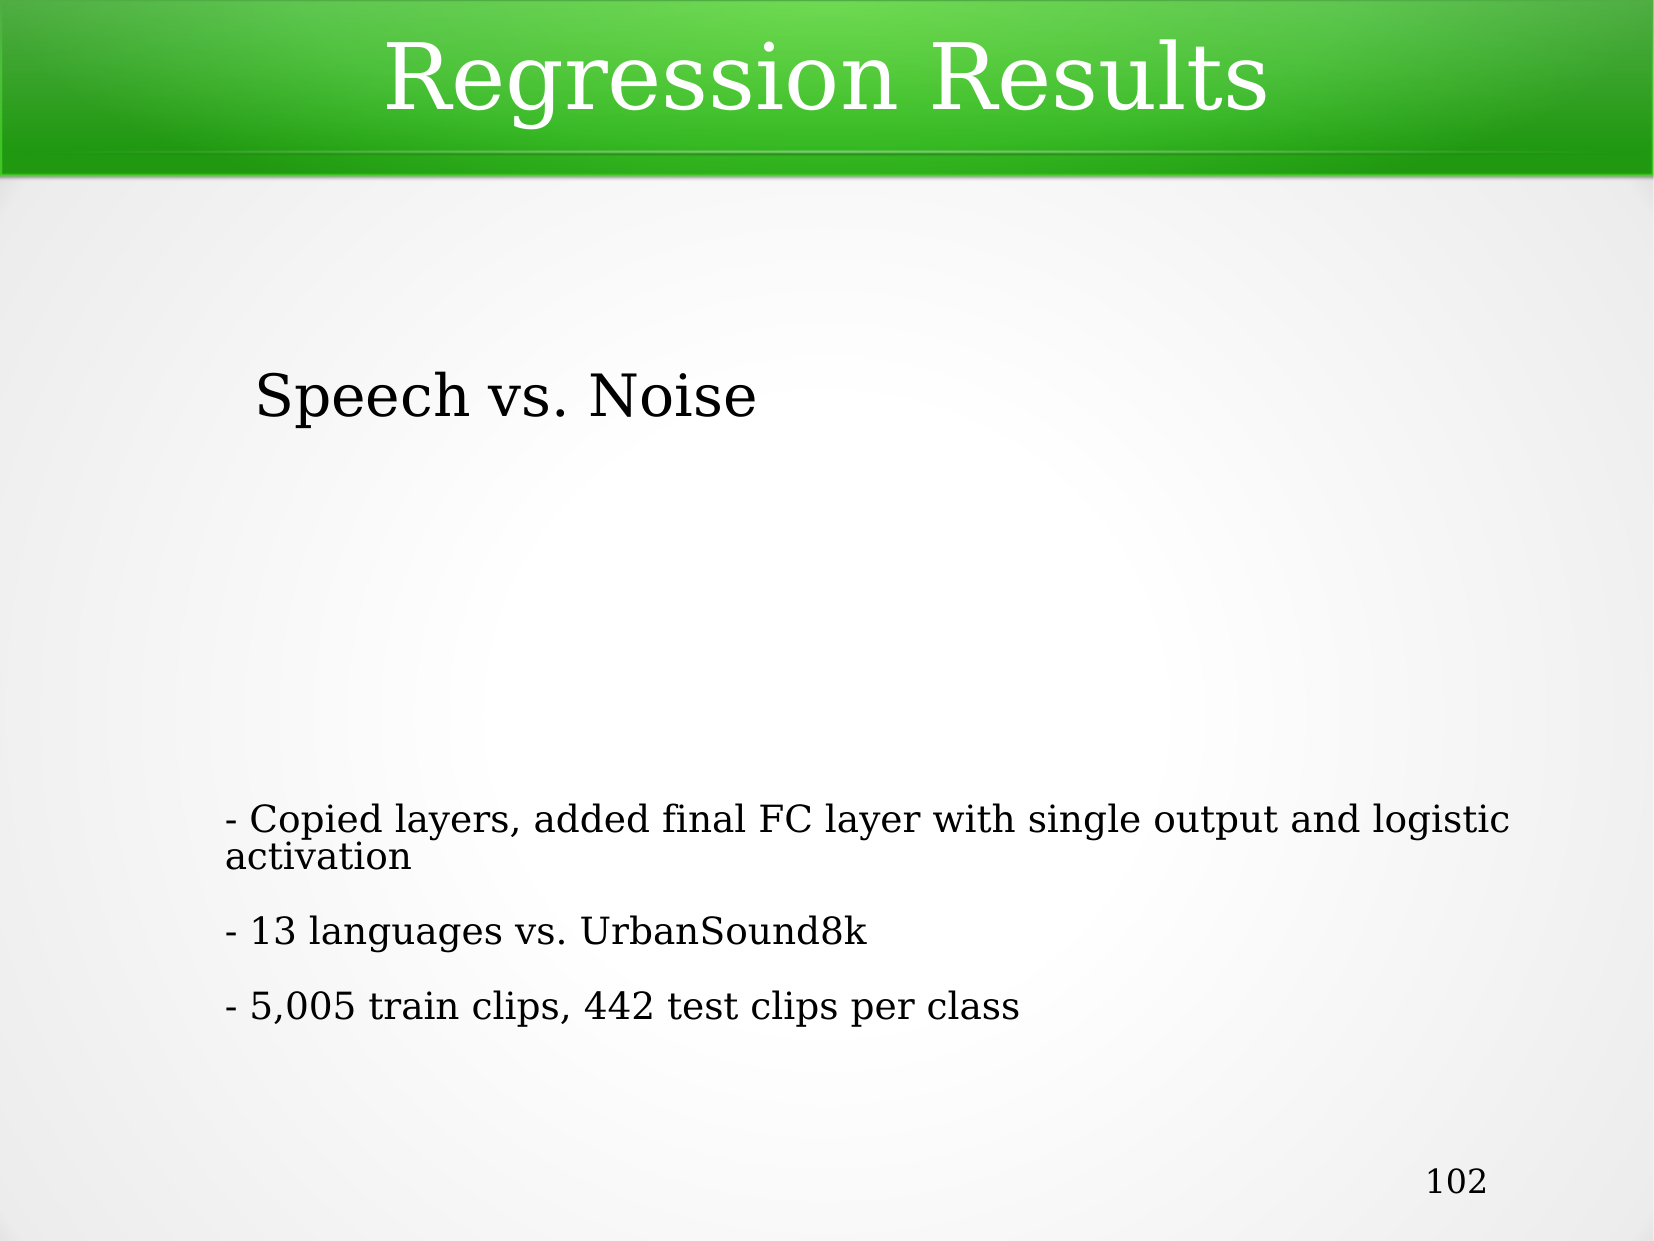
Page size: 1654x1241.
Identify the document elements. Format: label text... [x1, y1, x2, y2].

text_box - Copied layers, added final FC layer with single output and logistic activation - 13 languages vs. UrbanSound8k - 5,005 train clips, 442 test clips per class [210, 795, 1591, 1110]
text_box Speech vs. Noise [239, 362, 825, 436]
picture [0, 0, 1654, 1241]
title Regression Results [82, 11, 1571, 154]
